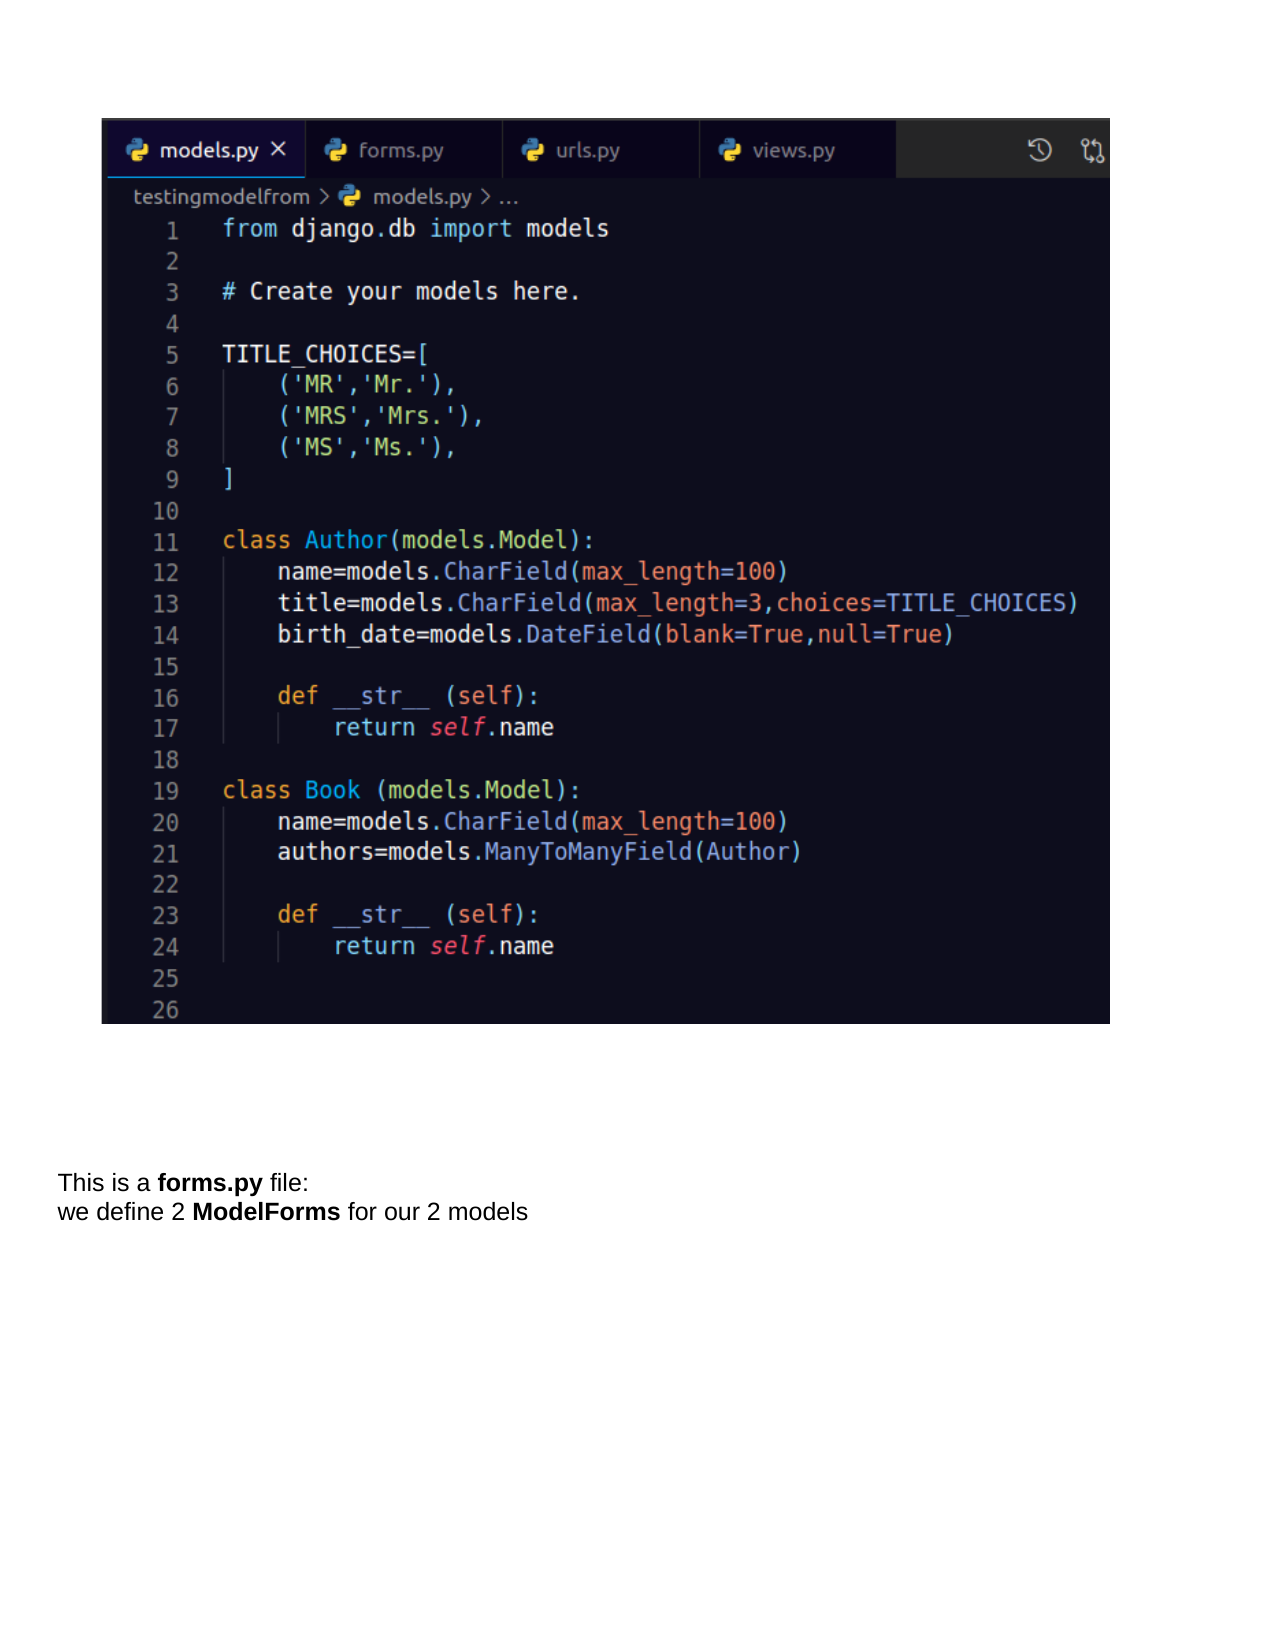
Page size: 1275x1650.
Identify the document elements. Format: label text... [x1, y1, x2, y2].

text This is a forms.py file: [57, 1168, 1154, 1197]
picture [101, 118, 1110, 1024]
text we define 2 ModelForms for our 2 models [57, 1197, 1154, 1225]
